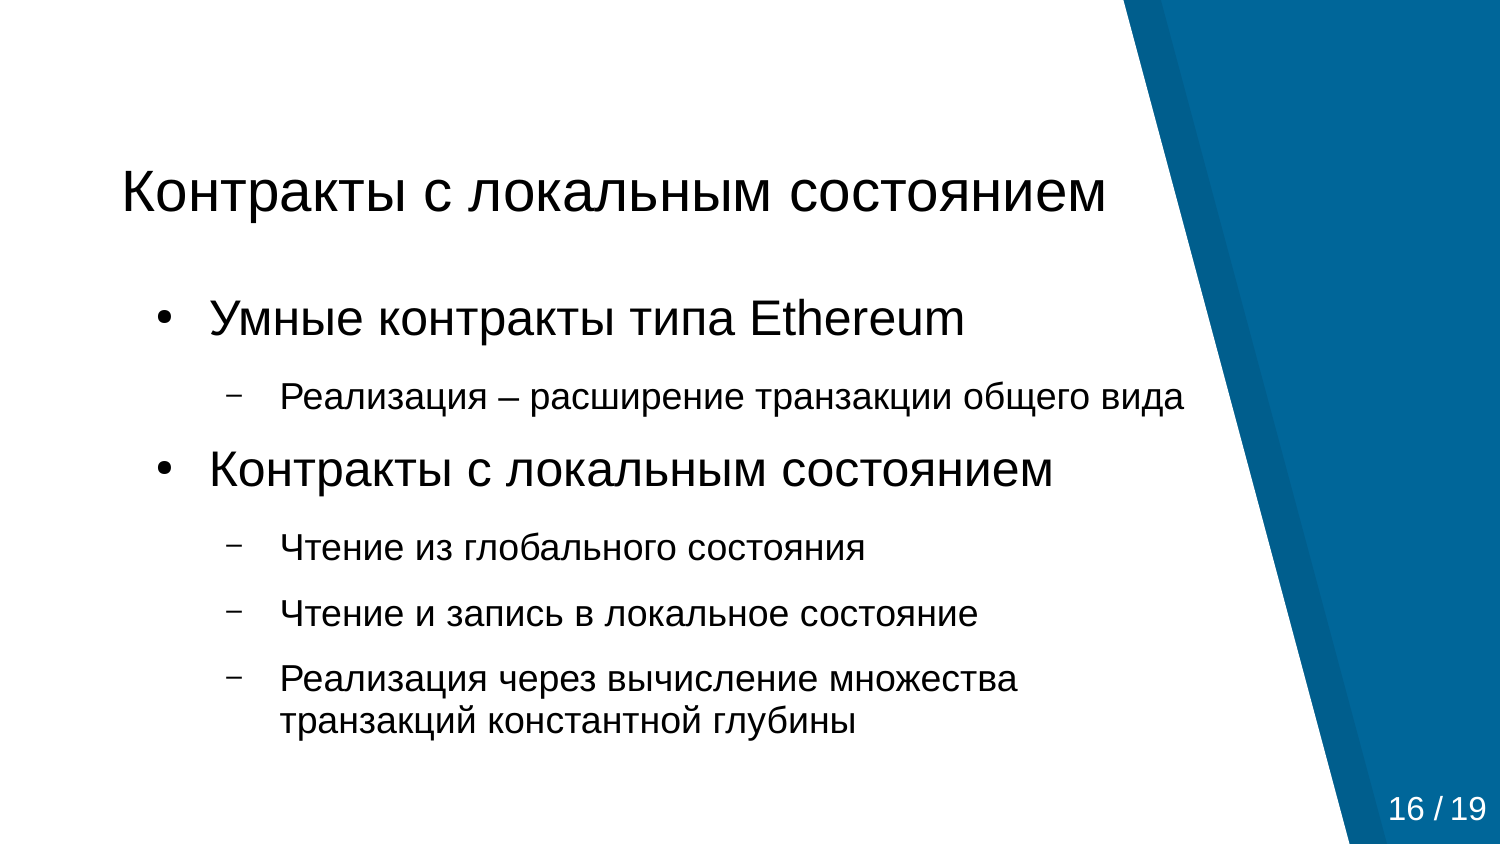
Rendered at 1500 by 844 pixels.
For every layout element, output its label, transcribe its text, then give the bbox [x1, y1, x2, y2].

title Контракты с локальным состоянием [121, 110, 1193, 272]
list Умные контракты типа Ethereum Реализация – расширение транзакции общего вида Контракты с локальным состоянием Чтение из глобального состояния Чтение и запись в локальное состояние Реализация через вычисление множества транзакций константной глубины [137, 290, 1193, 804]
